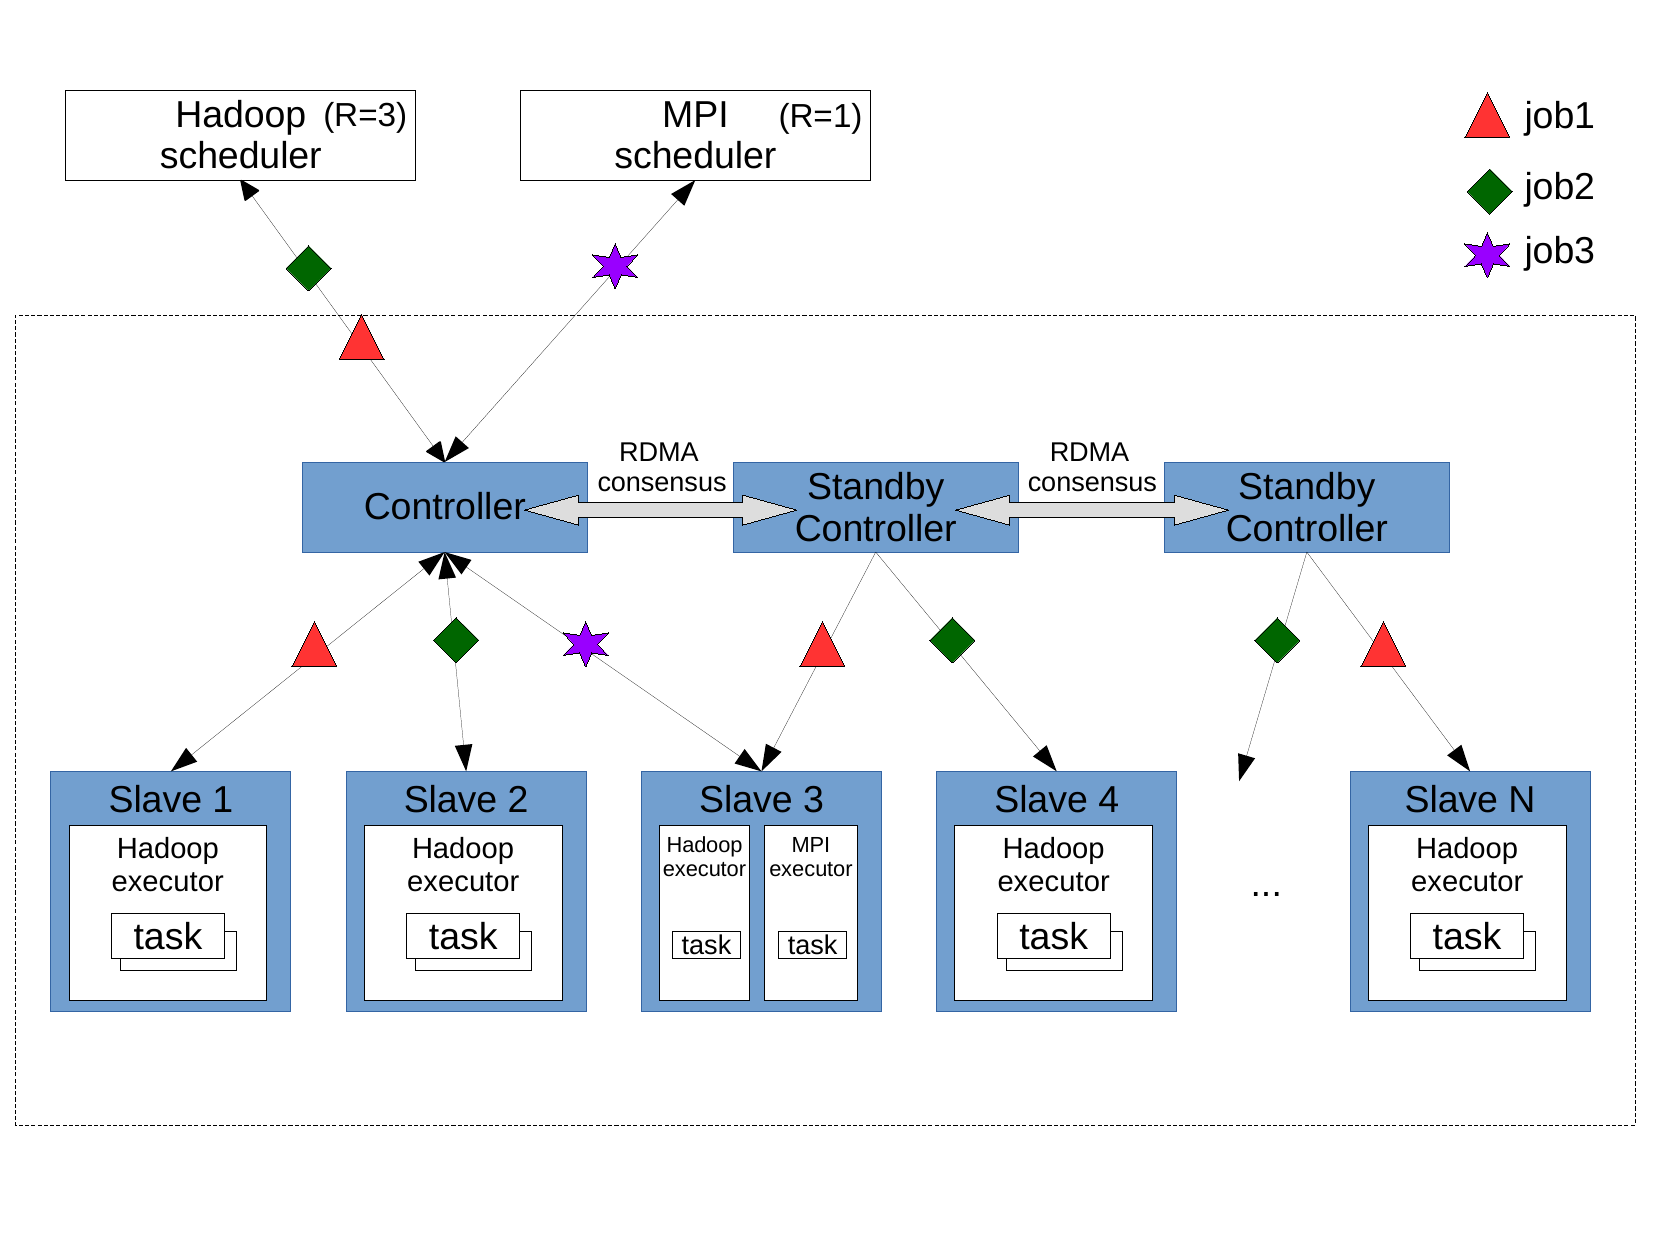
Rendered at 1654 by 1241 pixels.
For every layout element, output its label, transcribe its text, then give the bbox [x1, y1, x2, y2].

text_box job3 [1509, 222, 1615, 280]
text_box [592, 243, 638, 289]
text_box [286, 245, 332, 291]
text_box (R=1) [763, 90, 884, 143]
text_box RDMA consensus [1011, 429, 1174, 505]
text_box [1467, 169, 1509, 215]
text_box [1464, 92, 1510, 138]
text_box [15, 314, 1636, 1126]
text_box task [672, 931, 741, 959]
text_box [1464, 232, 1509, 278]
text_box (R=3) [308, 88, 434, 141]
text_box job1 [1509, 86, 1615, 144]
text_box job2 [1509, 157, 1615, 215]
text_box Hadoop scheduler [65, 90, 416, 181]
text_box MPI scheduler [520, 90, 871, 181]
